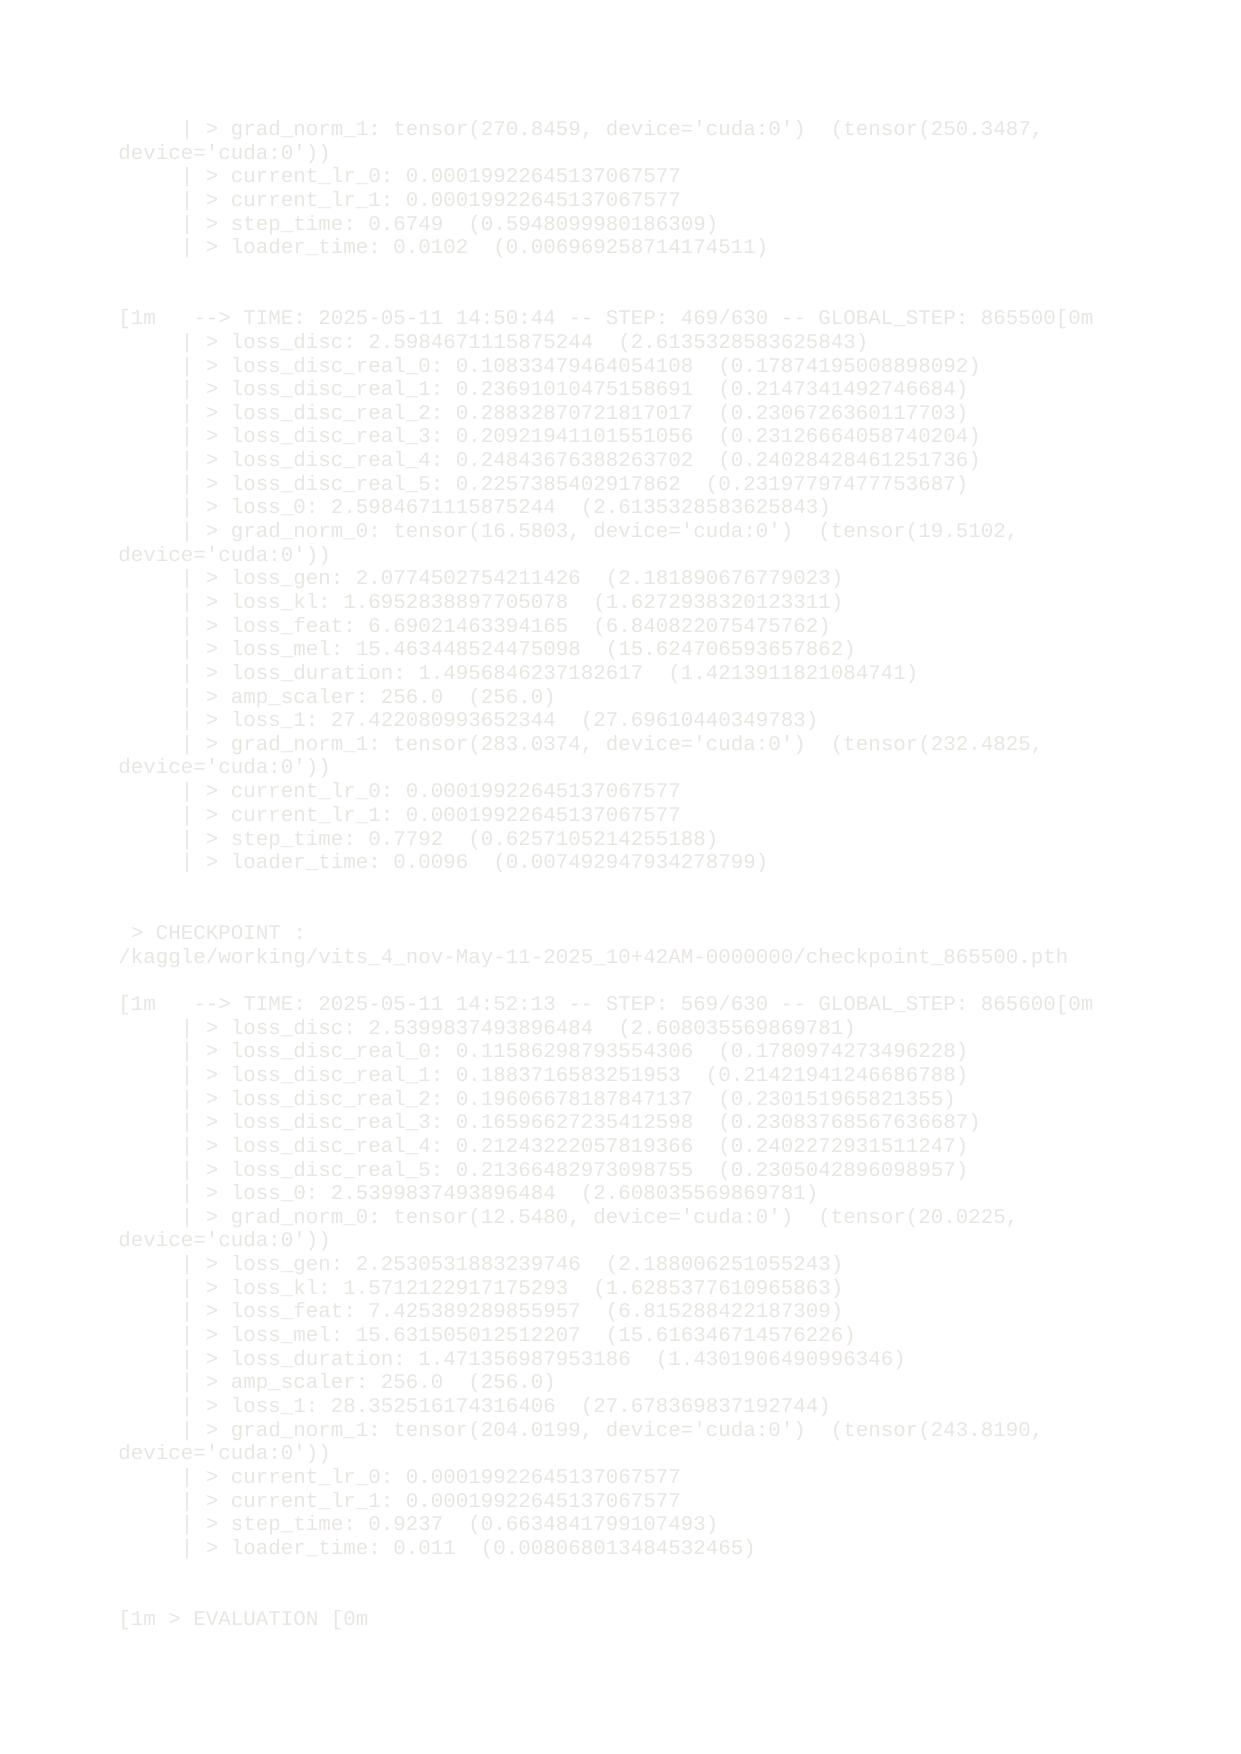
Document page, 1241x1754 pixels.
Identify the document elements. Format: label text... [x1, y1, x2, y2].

text | > loss_disc_real_2: 0.28832870721817017 (0.2306726360117703) [118, 402, 1122, 426]
text | > loss_disc_real_4: 0.21243222057819366 (0.2402272931511247) [118, 1135, 1122, 1158]
text | > loss_mel: 15.631505012512207 (15.616346714576226) [118, 1324, 1122, 1348]
text | > grad_norm_1: tensor(283.0374, device='cuda:0') (tensor(232.4825, device='cuda:0')) [118, 733, 1122, 780]
text | > amp_scaler: 256.0 (256.0) [118, 686, 1122, 709]
text [1m > EVALUATION [0m [118, 1608, 1122, 1631]
text | > loss_1: 27.422080993652344 (27.69610440349783) [118, 709, 1122, 733]
text | > current_lr_1: 0.00019922645137067577 [118, 1489, 1122, 1513]
text | > loss_disc_real_3: 0.16596627235412598 (0.23083768567636687) [118, 1111, 1122, 1135]
text | > loss_1: 28.352516174316406 (27.678369837192744) [118, 1395, 1122, 1419]
text | > loader_time: 0.0102 (0.006969258714174511) [118, 236, 1122, 260]
text | > loss_disc_real_0: 0.11586298793554306 (0.1780974273496228) [118, 1040, 1122, 1064]
text | > current_lr_1: 0.00019922645137067577 [118, 804, 1122, 827]
text | > grad_norm_0: tensor(16.5803, device='cuda:0') (tensor(19.5102, device='cuda:0')) [118, 520, 1122, 567]
text | > loader_time: 0.0096 (0.007492947934278799) [118, 851, 1122, 875]
text | > loss_disc_real_5: 0.21366482973098755 (0.2305042896098957) [118, 1158, 1122, 1182]
text | > loss_disc_real_4: 0.24843676388263702 (0.24028428461251736) [118, 449, 1122, 473]
text | > loss_feat: 6.69021463394165 (6.840822075475762) [118, 615, 1122, 638]
text | > loss_gen: 2.0774502754211426 (2.181890676779023) [118, 567, 1122, 591]
text | > grad_norm_1: tensor(270.8459, device='cuda:0') (tensor(250.3487, device='cuda:0')) [118, 118, 1122, 165]
text | > loss_gen: 2.2530531883239746 (2.188006251055243) [118, 1253, 1122, 1277]
text | > current_lr_0: 0.00019922645137067577 [118, 780, 1122, 804]
text | > amp_scaler: 256.0 (256.0) [118, 1371, 1122, 1395]
text [1m --> TIME: 2025-05-11 14:50:44 -- STEP: 469/630 -- GLOBAL_STEP: 865500[0m [118, 307, 1122, 331]
text | > loss_kl: 1.6952838897705078 (1.6272938320123311) [118, 591, 1122, 615]
text | > loss_disc_real_5: 0.2257385402917862 (0.23197797477753687) [118, 473, 1122, 496]
text | > loss_duration: 1.471356987953186 (1.4301906490996346) [118, 1348, 1122, 1371]
text > CHECKPOINT : /kaggle/working/vits_4_nov-May-11-2025_10+42AM-0000000/checkpoint_865500.pth [118, 922, 1122, 969]
text | > loader_time: 0.011 (0.008068013484532465) [118, 1537, 1122, 1561]
text | > loss_disc_real_0: 0.10833479464054108 (0.17874195008898092) [118, 354, 1122, 378]
text [1m --> TIME: 2025-05-11 14:52:13 -- STEP: 569/630 -- GLOBAL_STEP: 865600[0m [118, 993, 1122, 1017]
text | > loss_kl: 1.5712122917175293 (1.6285377610965863) [118, 1277, 1122, 1300]
text | > current_lr_0: 0.00019922645137067577 [118, 165, 1122, 189]
text | > step_time: 0.9237 (0.6634841799107493) [118, 1513, 1122, 1537]
text | > loss_0: 2.5984671115875244 (2.6135328583625843) [118, 496, 1122, 520]
text | > loss_duration: 1.4956846237182617 (1.4213911821084741) [118, 662, 1122, 686]
text | > step_time: 0.6749 (0.5948099980186309) [118, 213, 1122, 236]
text | > loss_0: 2.5399837493896484 (2.608035569869781) [118, 1182, 1122, 1206]
text | > loss_feat: 7.425389289855957 (6.815288422187309) [118, 1300, 1122, 1324]
text | > loss_disc_real_1: 0.1883716583251953 (0.21421941246686788) [118, 1064, 1122, 1088]
text | > step_time: 0.7792 (0.6257105214255188) [118, 827, 1122, 851]
text | > loss_disc_real_1: 0.23691010475158691 (0.2147341492746684) [118, 378, 1122, 402]
text | > loss_disc: 2.5984671115875244 (2.6135328583625843) [118, 331, 1122, 354]
text | > loss_disc_real_3: 0.20921941101551056 (0.23126664058740204) [118, 426, 1122, 449]
text | > grad_norm_1: tensor(204.0199, device='cuda:0') (tensor(243.8190, device='cuda:0')) [118, 1419, 1122, 1466]
text | > current_lr_1: 0.00019922645137067577 [118, 189, 1122, 213]
text | > current_lr_0: 0.00019922645137067577 [118, 1466, 1122, 1489]
text | > loss_mel: 15.463448524475098 (15.624706593657862) [118, 638, 1122, 662]
text | > grad_norm_0: tensor(12.5480, device='cuda:0') (tensor(20.0225, device='cuda:0')) [118, 1206, 1122, 1253]
text | > loss_disc: 2.5399837493896484 (2.608035569869781) [118, 1017, 1122, 1040]
text | > loss_disc_real_2: 0.19606678187847137 (0.230151965821355) [118, 1088, 1122, 1111]
